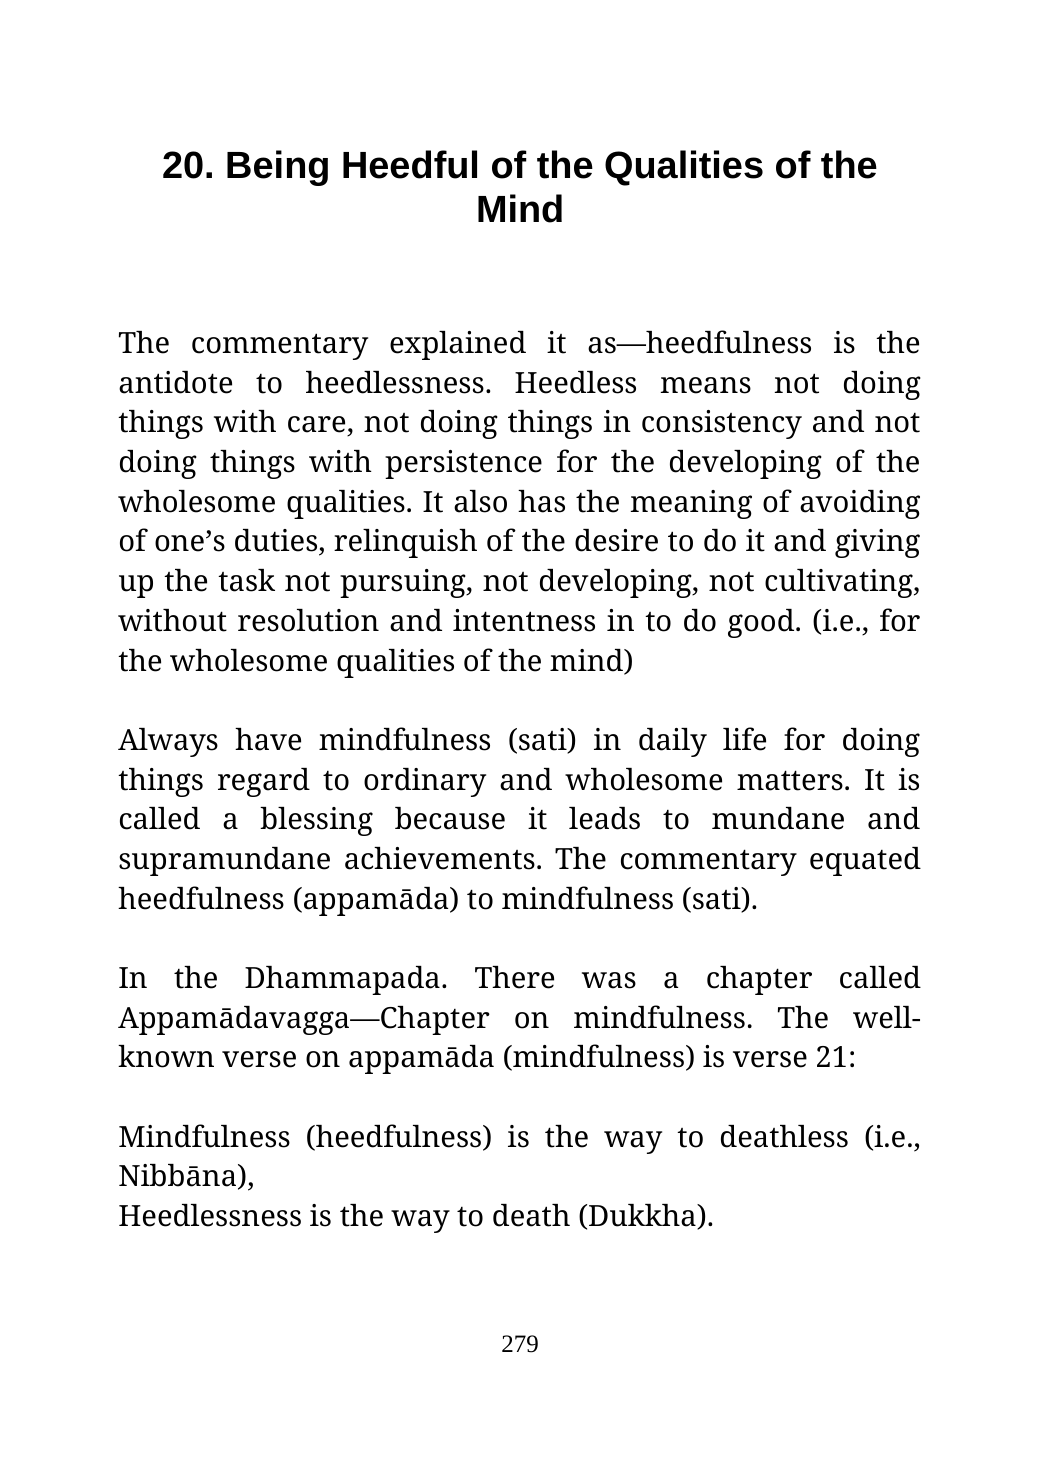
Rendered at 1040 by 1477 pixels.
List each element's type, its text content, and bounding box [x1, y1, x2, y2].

text The commentary explained it as—heedfulness is the antidote to heedlessness. Heedless means not doing things with care, not doing things in consistency and not doing things with persistence for the developing of the wholesome qualities. It also has the meaning of avoiding of one’s duties, relinquish of the desire to do it and giving up the task not pursuing, not developing, not cultivating, without resolution and intentness in to do good. (i.e., for the wholesome qualities of the mind) [118, 322, 922, 679]
text Always have mindfulness (sati) in daily life for doing things regard to ordinary and wholesome matters. It is called a blessing because it leads to mundane and supramundane achievements. The commentary equated heedfulness (appamāda) to mindfulness (sati). [118, 719, 922, 918]
subtitle 20. Being Heedful of the Qualities of the Mind [118, 143, 922, 230]
text Mindfulness (heedfulness) is the way to deathless (i.e., Nibbāna), [118, 1116, 922, 1195]
text In the Dhammapada. There was a chapter called Appamādavagga—Chapter on mindfulness. The well-known verse on appamāda (mindfulness) is verse 21: [118, 957, 922, 1076]
text Heedlessness is the way to death (Dukkha). [118, 1195, 922, 1235]
